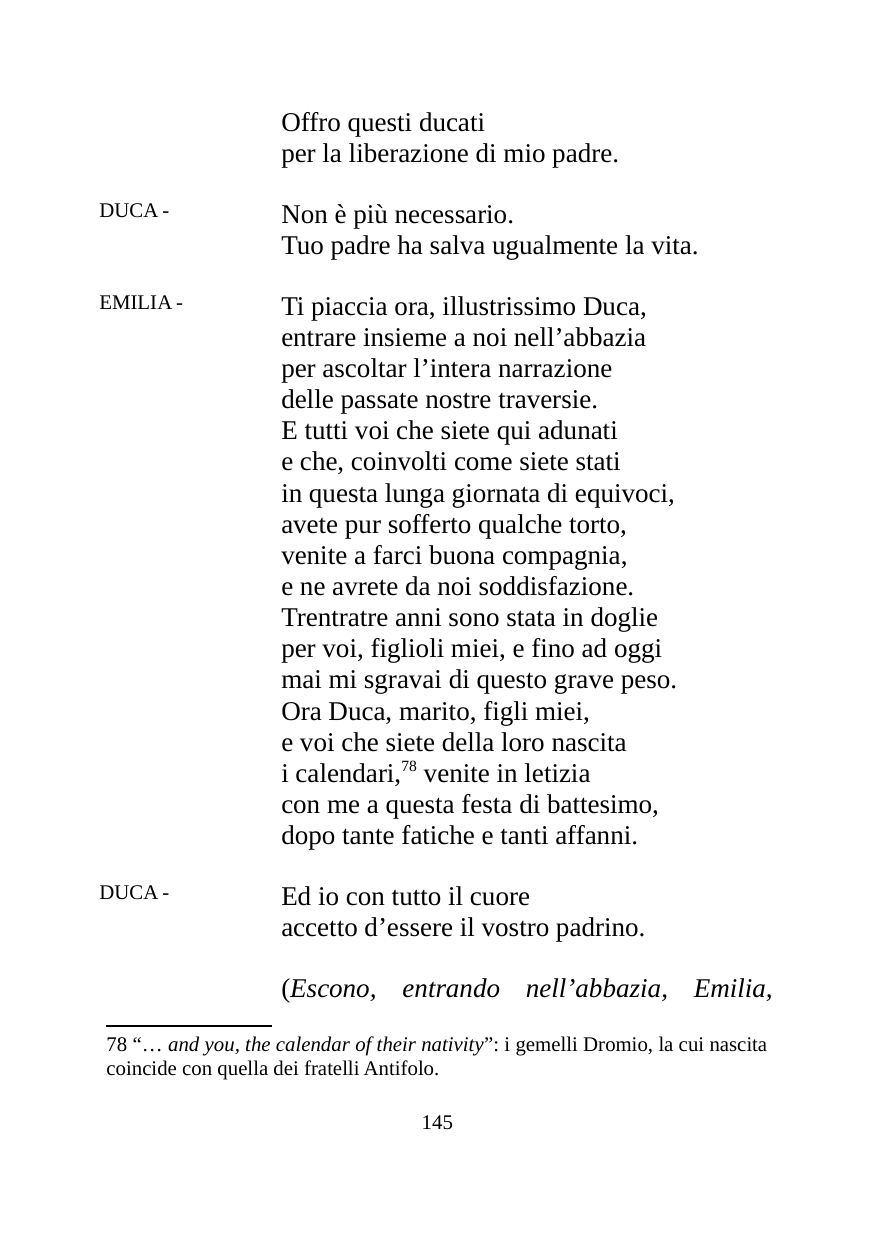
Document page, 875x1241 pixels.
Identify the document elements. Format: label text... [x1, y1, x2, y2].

table_cell DUCA - [92, 198, 274, 290]
table_cell Non è più necessario. Tuo padre ha salva ugualmente la vita. [274, 198, 783, 290]
table_cell (Escono, entrando nell’abbazia, Emilia, [274, 972, 783, 1003]
table_cell Ti piaccia ora, illustrissimo Duca, entrare insieme a noi nell’abbazia per ascoltar l’intera narrazione delle passate nostre traversie. E tutti voi che siete qui adunati e che, coinvolti come siete stati in questa lunga giornata di equivoci, avete pur sofferto qualche torto, venite a farci buona compagnia, e ne avrete da noi soddisfazione. Trentratre anni sono stata in doglie per voi, figlioli miei, e fino ad oggi mai mi sgravai di questo grave peso. Ora Duca, marito, figli miei, e voi che siete della loro nascita i calendari, venite in letizia con me a questa festa di battesimo, dopo tante fatiche e tanti affanni. [274, 290, 783, 880]
table_cell [92, 106, 274, 198]
table_cell [92, 972, 274, 1003]
table_cell DUCA - [92, 880, 274, 972]
table_cell EMILIA - [92, 290, 274, 880]
table_cell Offro questi ducati per la liberazione di mio padre. [274, 106, 783, 198]
table_cell Ed io con tutto il cuore accetto d’essere il vostro padrino. [274, 880, 783, 972]
